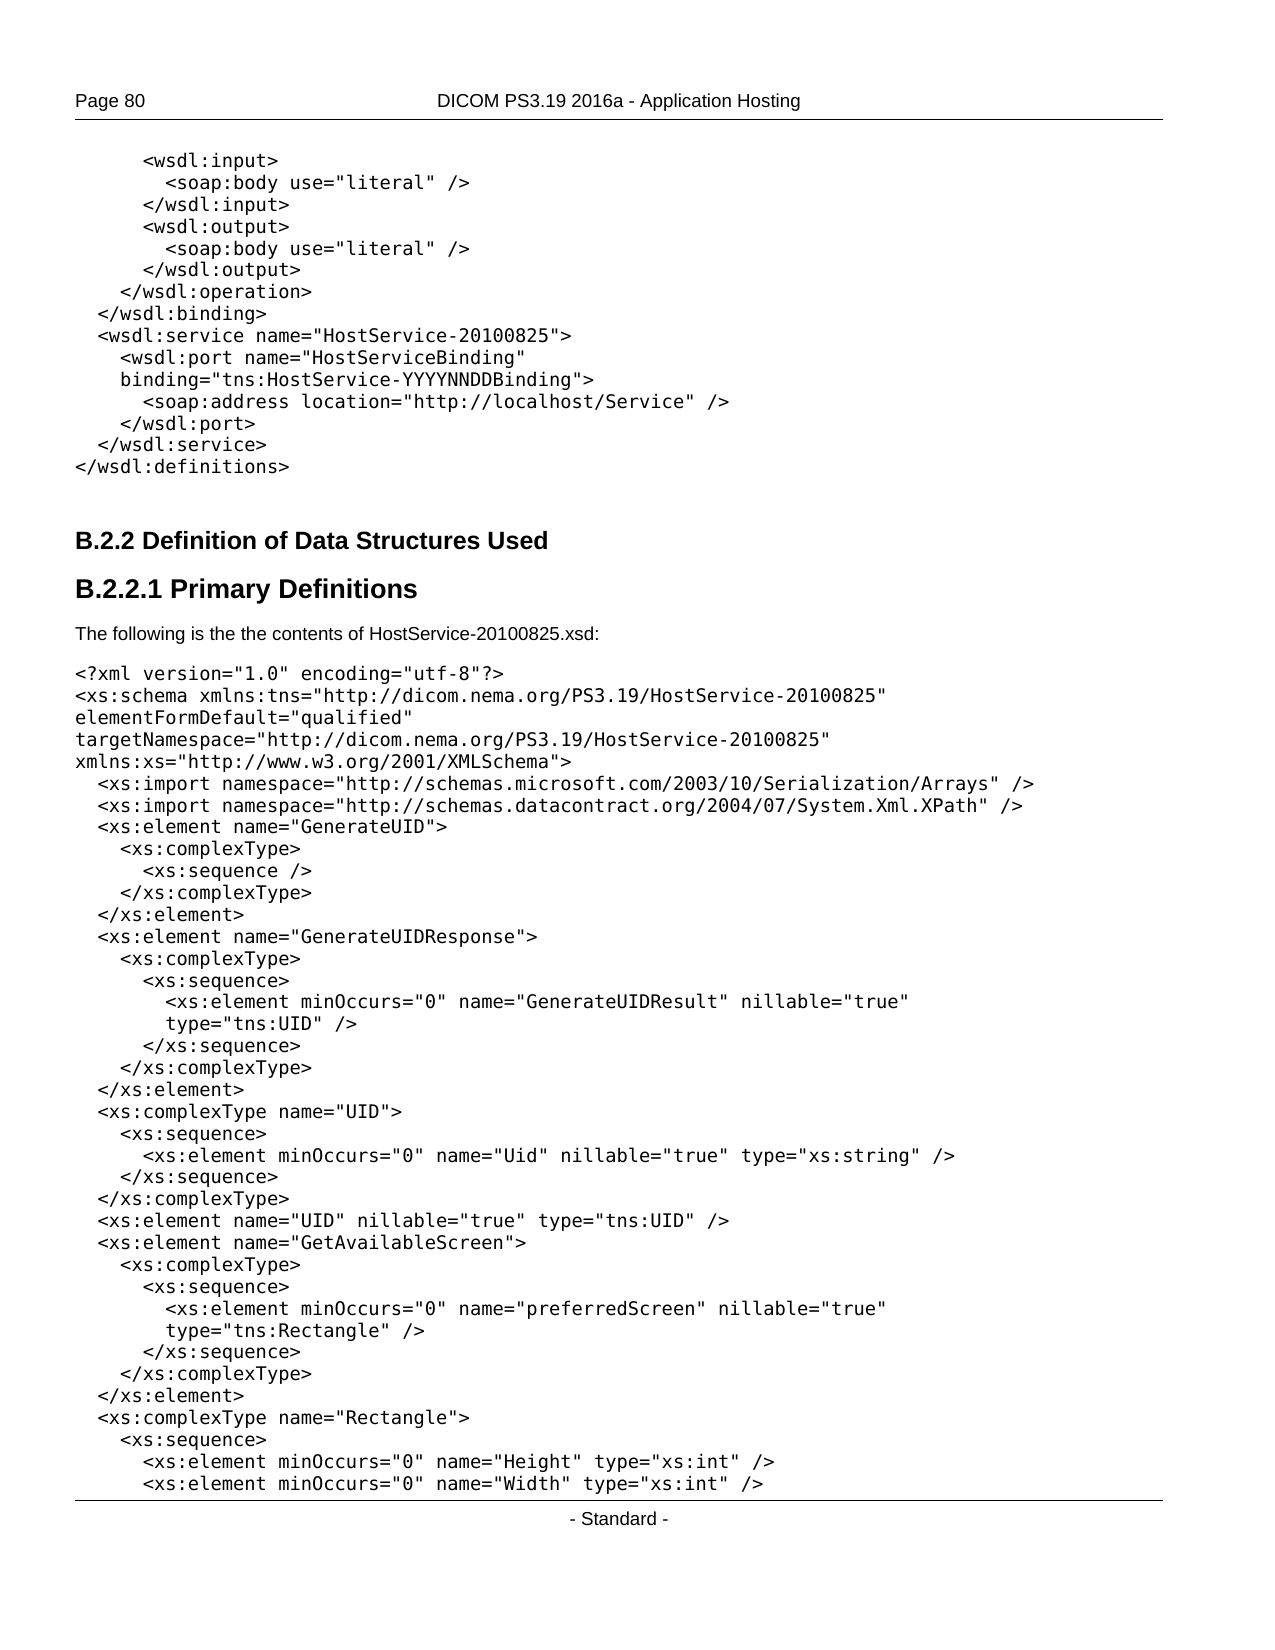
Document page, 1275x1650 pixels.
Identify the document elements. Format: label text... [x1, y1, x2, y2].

text B.2.2 Definition of Data Structures Used [75, 526, 1162, 554]
text <?xml version="1.0" encoding="utf-8"?> <xs:schema xmlns:tns="http://dicom.nema.org/PS3.19/HostService-20100825" elementFormDefault="qualified" targetNamespace="http://dicom.nema.org/PS3.19/HostService-20100825" xmlns:xs="http://www.w3.org/2001/XMLSchema"> <xs:import namespace="http://schemas.microsoft.com/2003/10/Serialization/Arrays" /> <xs:import namespace="http://schemas.datacontract.org/2004/07/System.Xml.XPath" /> <xs:element name="GenerateUID"> <xs:complexType> <xs:sequence /> </xs:complexType> </xs:element> <xs:element name="GenerateUIDResponse"> <xs:complexType> <xs:sequence> <xs:element minOccurs="0" name="GenerateUIDResult" nillable="true" type="tns:UID" /> </xs:sequence> </xs:complexType> </xs:element> <xs:complexType name="UID"> <xs:sequence> <xs:element minOccurs="0" name="Uid" nillable="true" type="xs:string" /> </xs:sequence> </xs:complexType> <xs:element name="UID" nillable="true" type="tns:UID" /> <xs:element name="GetAvailableScreen"> <xs:complexType> <xs:sequence> <xs:element minOccurs="0" name="preferredScreen" nillable="true" type="tns:Rectangle" /> </xs:sequence> </xs:complexType> </xs:element> <xs:complexType name="Rectangle"> <xs:sequence> <xs:element minOccurs="0" name="Height" type="xs:int" /> <xs:element minOccurs="0" name="Width" type="xs:int" /> [75, 663, 1162, 1495]
text <wsdl:input> <soap:body use="literal" /> </wsdl:input> <wsdl:output> <soap:body use="literal" /> </wsdl:output> </wsdl:operation> </wsdl:binding> <wsdl:service name="HostService-20100825"> <wsdl:port name="HostServiceBinding" binding="tns:HostService-YYYYNNDDBinding"> <soap:address location="http://localhost/Service" /> </wsdl:port> </wsdl:service> </wsdl:definitions> [75, 150, 1162, 507]
text B.2.2.1 Primary Definitions [75, 573, 1162, 604]
text The following is the the contents of HostService-20100825.xsd: [75, 623, 1162, 645]
